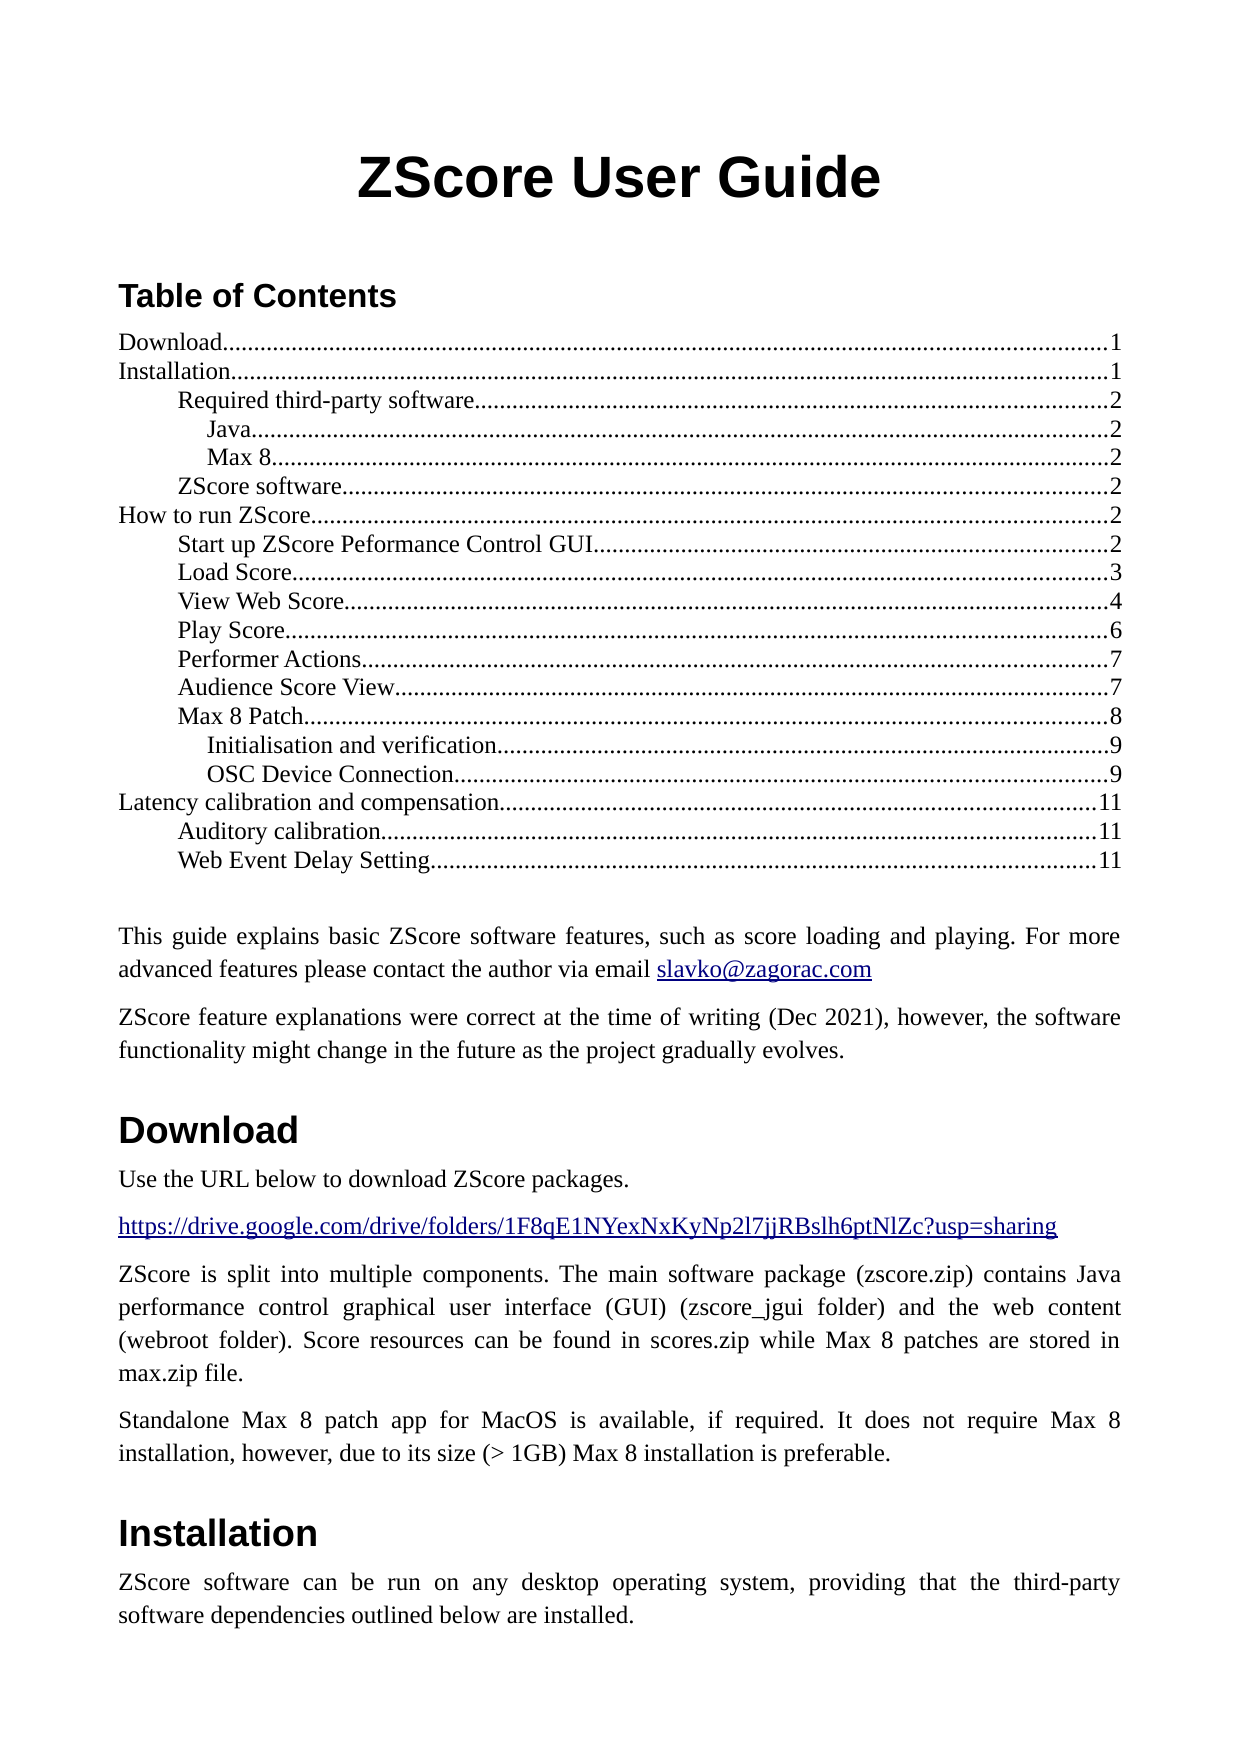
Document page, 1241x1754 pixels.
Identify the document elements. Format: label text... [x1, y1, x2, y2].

text Standalone Max 8 patch app for MacOS is available, if required. It does not require Max 8 installation, however, due to its size (> 1GB) Max 8 installation is preferable. [118, 1406, 1122, 1467]
text Initialisation and verification 9 [207, 730, 1122, 759]
text ZScore software can be run on any desktop operating system, providing that the third-party software dependencies outlined below are installed. [118, 1567, 1122, 1629]
text View Web Score 4 [177, 586, 1122, 615]
text Auditory calibration 11 [177, 816, 1122, 845]
text Max 8 2 [207, 442, 1122, 471]
text Java 2 [207, 414, 1122, 442]
text Load Score 3 [177, 557, 1122, 586]
text Required third-party software 2 [177, 385, 1122, 414]
text Performer Actions 7 [177, 644, 1122, 672]
subtitle Table of Contents [118, 276, 1122, 315]
text Download 1 [118, 327, 1122, 356]
text This guide explains basic ZScore software features, such as score loading and playing. For more advanced features please contact the author via email slavko@zagorac.com [118, 921, 1122, 983]
text ZScore is split into multiple components. The main software package (zscore.zip) contains Java performance control graphical user interface (GUI) (zscore_jgui folder) and the web content (webroot folder). Score resources can be found in scores.zip while Max 8 patches are stored in max.zip file. [118, 1259, 1122, 1387]
subtitle Installation [118, 1511, 1122, 1555]
text Play Score 6 [177, 615, 1122, 644]
text Max 8 Patch 8 [177, 701, 1122, 730]
text How to run ZScore 2 [118, 500, 1122, 529]
text Audience Score View 7 [177, 672, 1122, 701]
text ZScore software 2 [177, 471, 1122, 500]
subtitle Download [118, 1107, 1122, 1151]
text Installation 1 [118, 356, 1122, 385]
text OSC Device Connection 9 [207, 759, 1122, 787]
text Use the URL below to download ZScore packages. [118, 1164, 1122, 1192]
text https://drive.google.com/drive/folders/1F8qE1NYexNxKyNp2l7jjRBslh6ptNlZc?usp=sharing [118, 1211, 1122, 1240]
title ZScore User Guide [118, 143, 1122, 210]
text Web Event Delay Setting 11 [177, 845, 1122, 874]
text ZScore feature explanations were correct at the time of writing (Dec 2021), however, the software functionality might change in the future as the project gradually evolves. [118, 1002, 1122, 1064]
text Latency calibration and compensation 11 [118, 787, 1122, 816]
text Start up ZScore Peformance Control GUI 2 [177, 529, 1122, 557]
